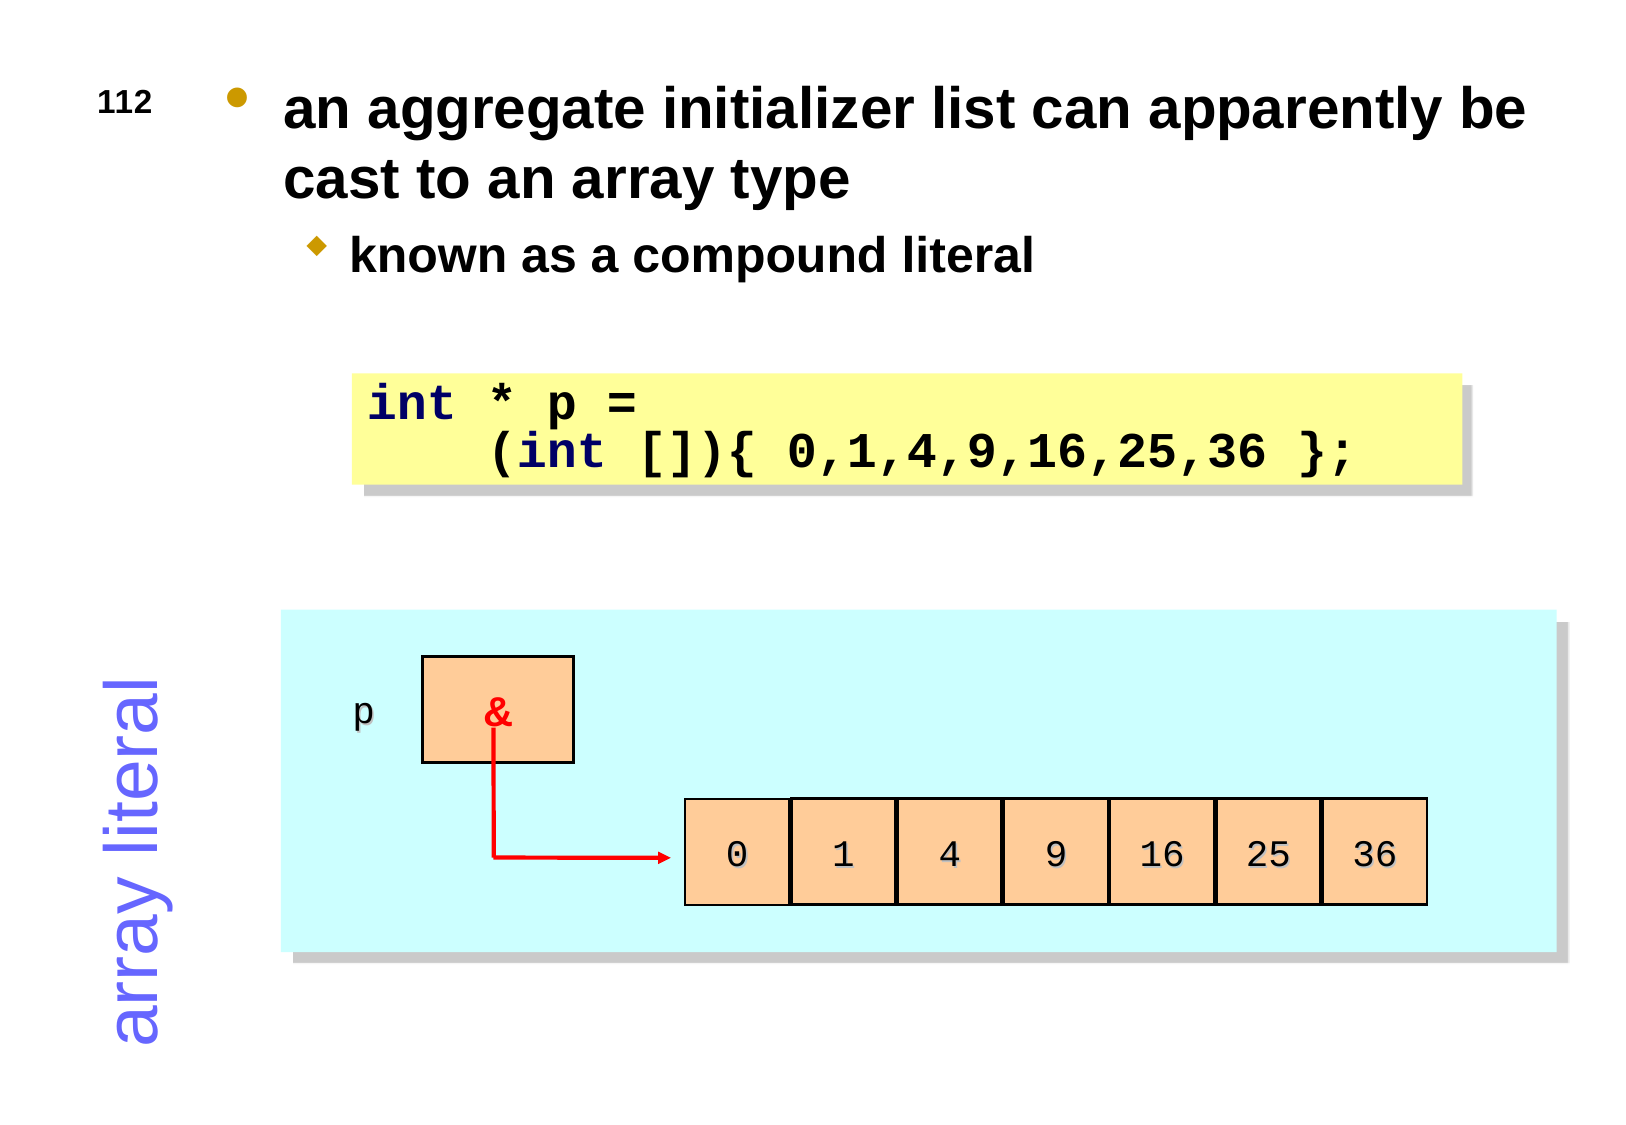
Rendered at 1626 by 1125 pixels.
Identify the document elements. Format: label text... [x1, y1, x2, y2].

text_box [280, 609, 1557, 953]
text_box 36 [1322, 798, 1427, 905]
text_box 16 [1110, 798, 1214, 905]
title array literal [59, 187, 197, 1063]
text_box 1 [791, 798, 896, 905]
text_box p [337, 678, 412, 740]
list an aggregate initializer list can apparently be cast to an array type known as a compound literal [212, 62, 1550, 1063]
text_box & [422, 656, 574, 763]
text_box 9 [1004, 798, 1108, 905]
text_box 4 [897, 798, 1002, 905]
text_box int * p = (int []){ 0,1,4,9,16,25,36 }; [351, 373, 1463, 485]
text_box 0 [685, 798, 789, 905]
text_box 25 [1216, 798, 1321, 905]
